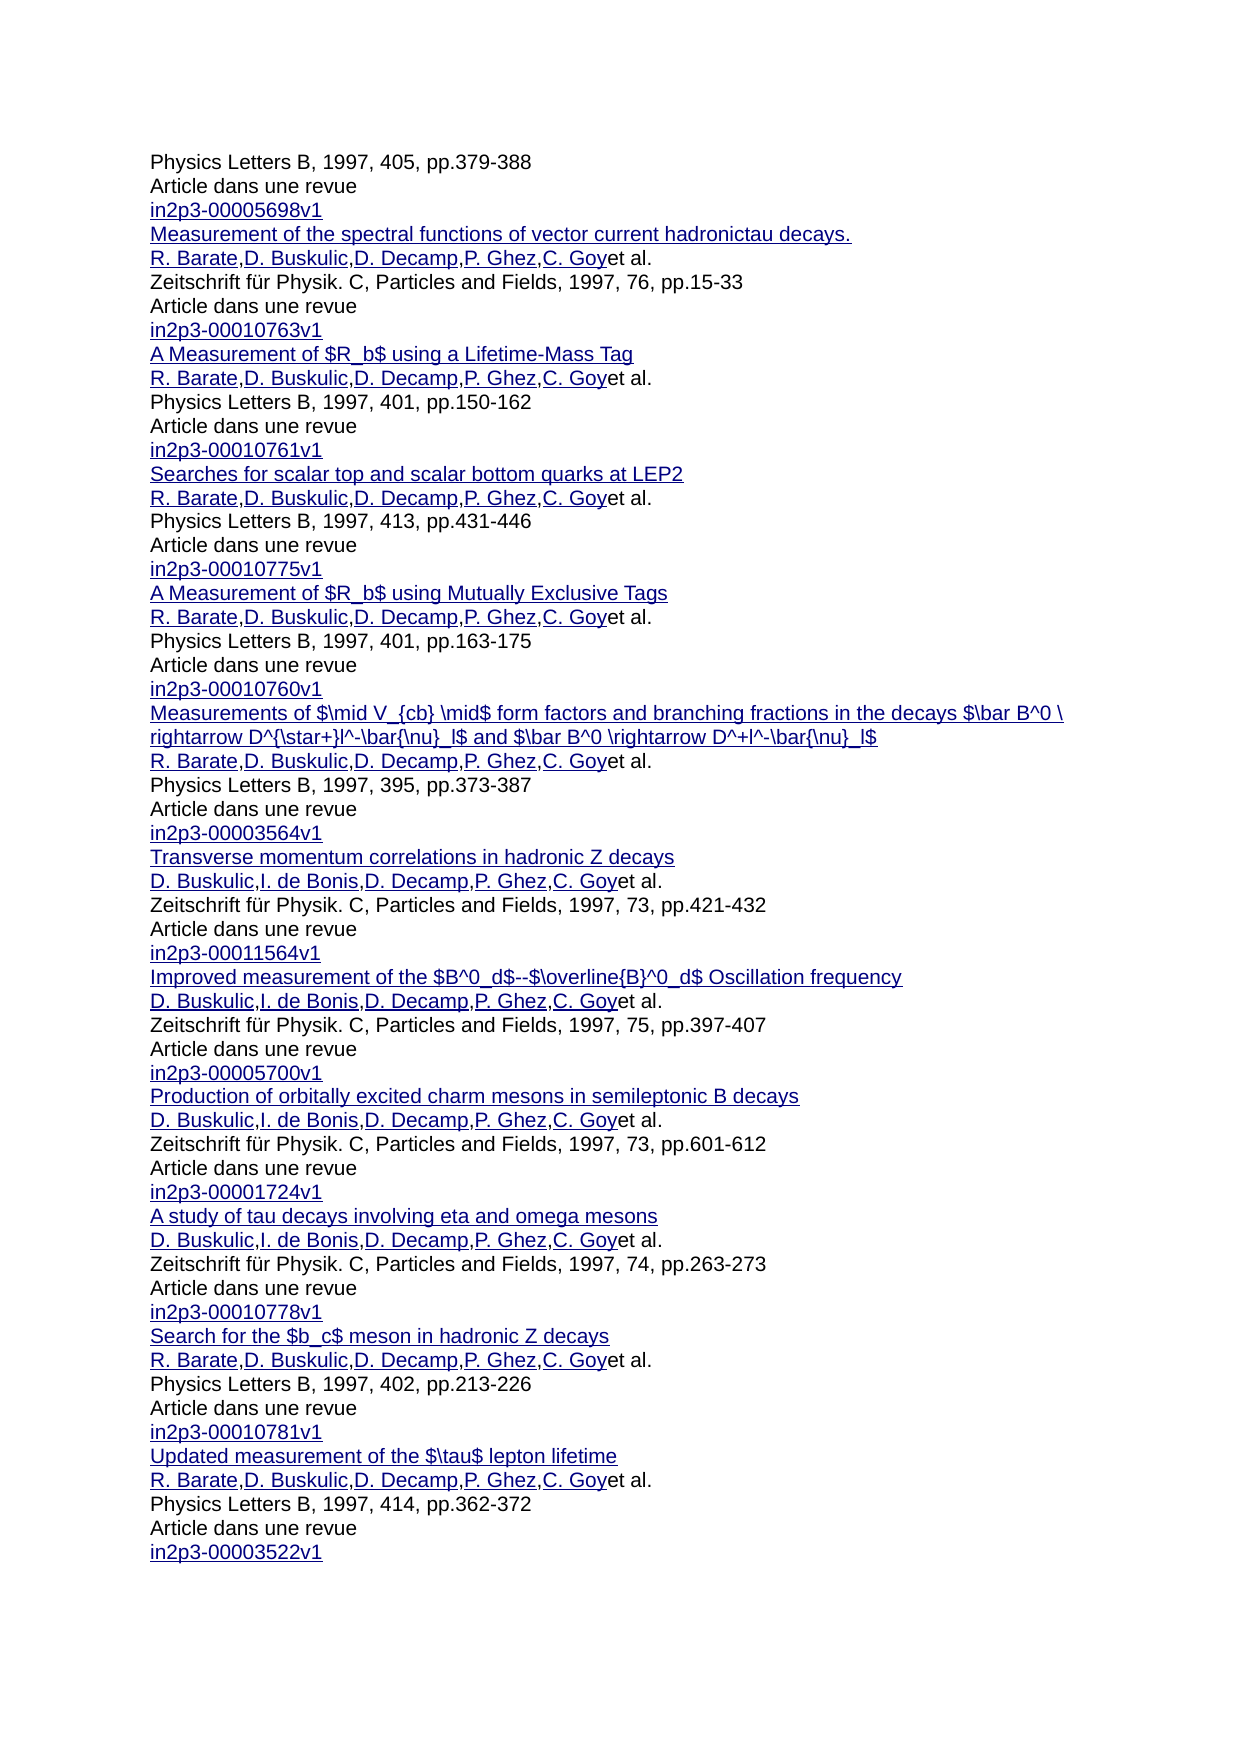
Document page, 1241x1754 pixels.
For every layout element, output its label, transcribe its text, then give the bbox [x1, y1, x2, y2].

table_cell Improved measurement of the $B^0_d$--$\overline{B}^0_d$ Oscillation frequency D. Buskulic,I. de Bonis,D. Decamp,P. Ghez,C. Goyet al. Zeitschrift für Physik. C, Particles and Fields, 1997, 75, pp.397-407 Article dans une revue in2p3-00005700v1 [150, 965, 1090, 1084]
table_cell Transverse momentum correlations in hadronic Z decays D. Buskulic,I. de Bonis,D. Decamp,P. Ghez,C. Goyet al. Zeitschrift für Physik. C, Particles and Fields, 1997, 73, pp.421-432 Article dans une revue in2p3-00011564v1 [150, 845, 1090, 964]
table_cell Measurement of the spectral functions of vector current hadronictau decays. R. Barate,D. Buskulic,D. Decamp,P. Ghez,C. Goyet al. Zeitschrift für Physik. C, Particles and Fields, 1997, 76, pp.15-33 Article dans une revue in2p3-00010763v1 [150, 222, 1090, 342]
table_cell Production of orbitally excited charm mesons in semileptonic B decays D. Buskulic,I. de Bonis,D. Decamp,P. Ghez,C. Goyet al. Zeitschrift für Physik. C, Particles and Fields, 1997, 73, pp.601-612 Article dans une revue in2p3-00001724v1 [150, 1084, 1090, 1204]
table_cell Searches for scalar top and scalar bottom quarks at LEP2 R. Barate,D. Buskulic,D. Decamp,P. Ghez,C. Goyet al. Physics Letters B, 1997, 413, pp.431-446 Article dans une revue in2p3-00010775v1 [150, 461, 1090, 581]
table_cell A study of tau decays involving eta and omega mesons D. Buskulic,I. de Bonis,D. Decamp,P. Ghez,C. Goyet al. Zeitschrift für Physik. C, Particles and Fields, 1997, 74, pp.263-273 Article dans une revue in2p3-00010778v1 [150, 1204, 1090, 1324]
table_cell A Measurement of $R_b$ using a Lifetime-Mass Tag R. Barate,D. Buskulic,D. Decamp,P. Ghez,C. Goyet al. Physics Letters B, 1997, 401, pp.150-162 Article dans une revue in2p3-00010761v1 [150, 342, 1090, 461]
table_cell A Measurement of $R_b$ using Mutually Exclusive Tags R. Barate,D. Buskulic,D. Decamp,P. Ghez,C. Goyet al. Physics Letters B, 1997, 401, pp.163-175 Article dans une revue in2p3-00010760v1 [150, 581, 1090, 701]
table_cell Measurements of $\mid V_{cb} \mid$ form factors and branching fractions in the decays $\bar B^0 \rightarrow D^{\star+}l^-\bar{\nu}_l$ and $\bar B^0 \rightarrow D^+l^-\bar{\nu}_l$ R. Barate,D. Buskulic,D. Decamp,P. Ghez,C. Goyet al. Physics Letters B, 1997, 395, pp.373-387 Article dans une revue in2p3-00003564v1 [150, 701, 1090, 845]
table_cell Physics Letters B, 1997, 405, pp.379-388 Article dans une revue in2p3-00005698v1 [150, 150, 1090, 222]
table_cell Search for the $b_c$ meson in hadronic Z decays R. Barate,D. Buskulic,D. Decamp,P. Ghez,C. Goyet al. Physics Letters B, 1997, 402, pp.213-226 Article dans une revue in2p3-00010781v1 [150, 1324, 1090, 1444]
table_cell Updated measurement of the $\tau$ lepton lifetime R. Barate,D. Buskulic,D. Decamp,P. Ghez,C. Goyet al. Physics Letters B, 1997, 414, pp.362-372 Article dans une revue in2p3-00003522v1 [150, 1444, 1090, 1563]
